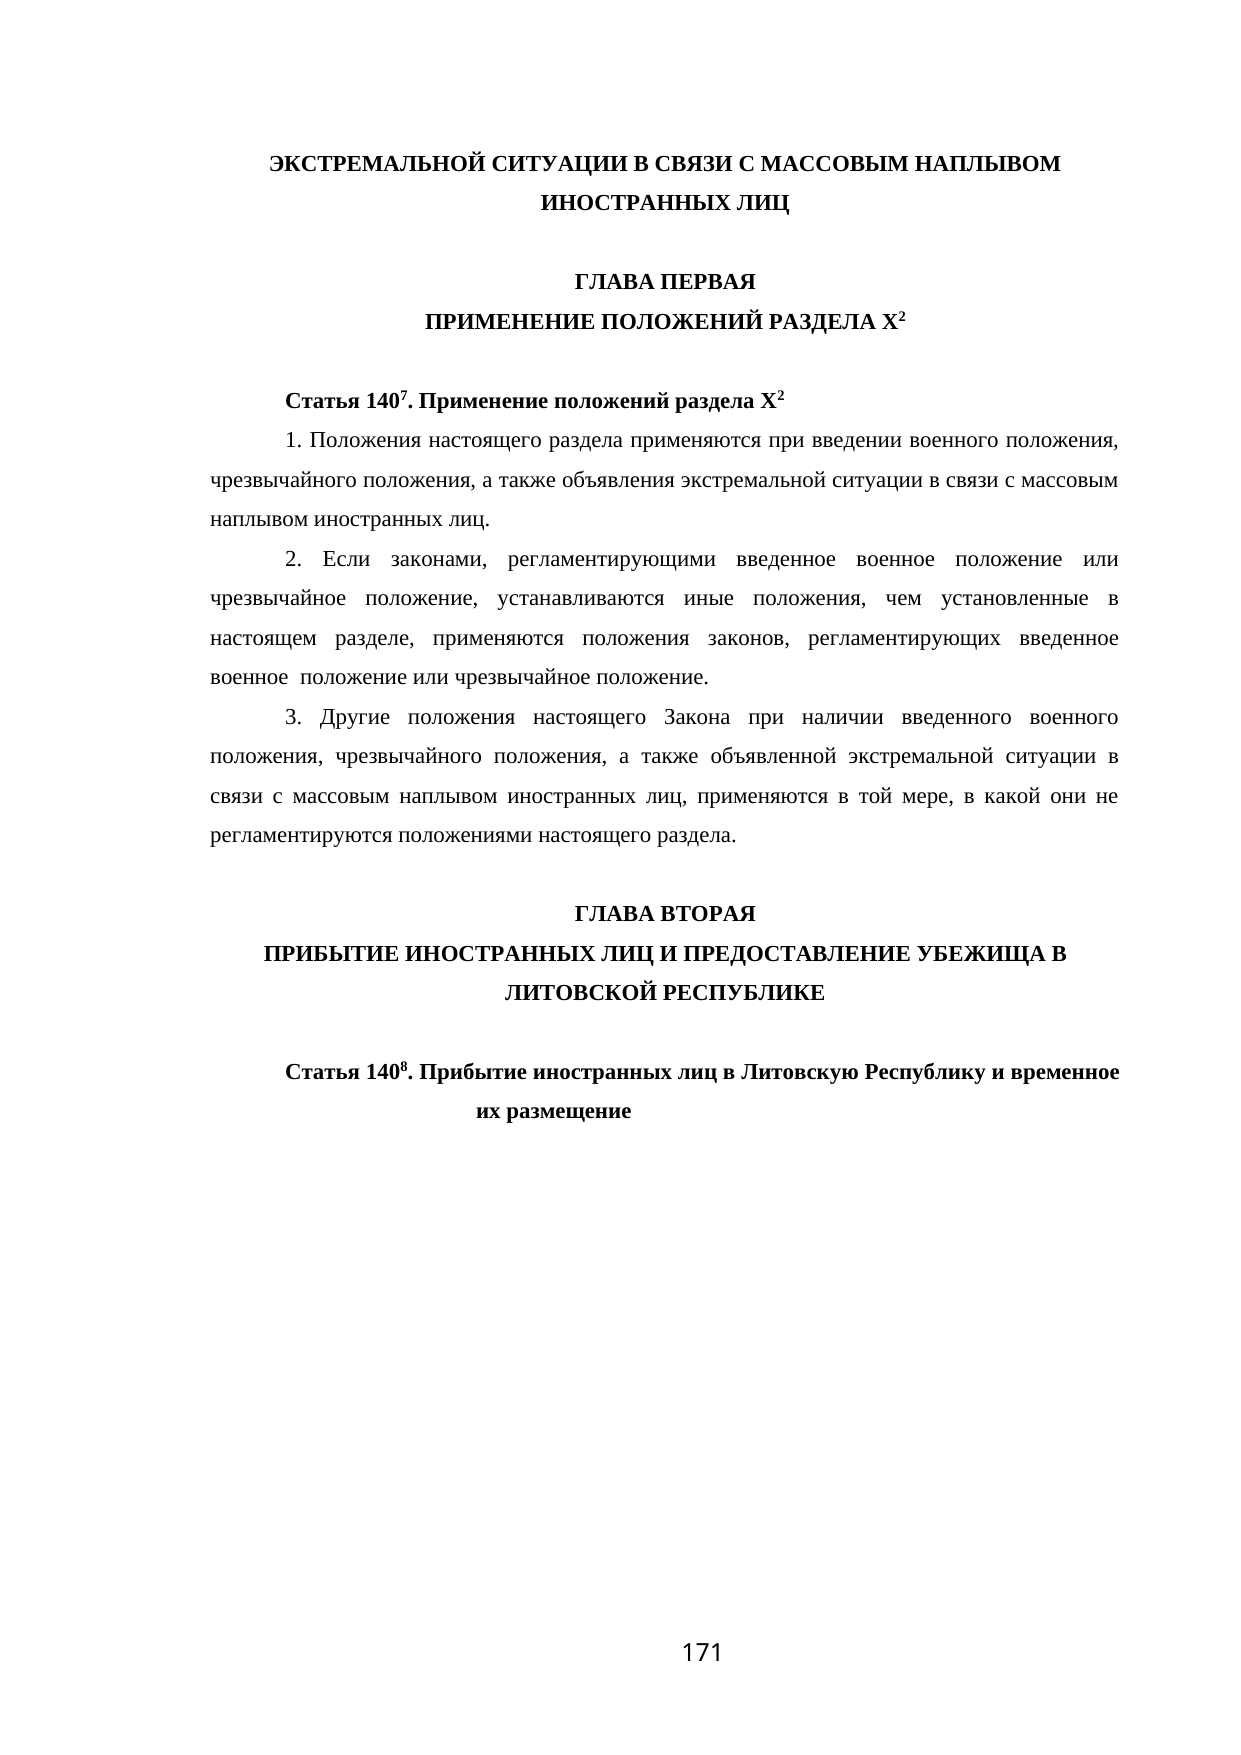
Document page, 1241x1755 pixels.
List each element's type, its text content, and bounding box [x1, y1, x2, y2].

text ЭКСТРЕМАЛЬНОЙ СИТУАЦИИ В СВЯЗИ С МАССОВЫМ НАПЛЫВОМ ИНОСТРАННЫХ ЛИЦ [210, 150, 1120, 216]
text ГЛАВА ПЕРВАЯ [210, 268, 1120, 295]
text ГЛАВА ВТОРАЯ [210, 900, 1120, 926]
text Статья 1408. Прибытие иностранных лиц в Литовскую Республику и временное их размещение [285, 1058, 1120, 1124]
text ПРИМЕНЕНИЕ ПОЛОЖЕНИЙ РАЗДЕЛА Х2 [210, 308, 1120, 334]
text 3. Другие положения настоящего Закона при наличии введенного военного положения, чрезвычайного положения, а также объявленной экстремальной ситуации в связи с массовым наплывом иностранных лиц, применяются в той мере, в какой они не регламентируются положениями настоящего раздела. [210, 703, 1120, 847]
text Статья 1407. Применение положений раздела Х2 [210, 387, 1120, 413]
text 1. Положения настоящего раздела применяются при введении военного положения, чрезвычайного положения, а также объявления экстремальной ситуации в связи с массовым наплывом иностранных лиц. [210, 426, 1120, 532]
text 2. Если законами, регламентирующими введенное военное положение или чрезвычайное положение, устанавливаются иные положения, чем установленные в настоящем разделе, применяются положения законов, регламентирующих введенное военное положение или чрезвычайное положение. [210, 545, 1120, 689]
text ПРИБЫТИЕ ИНОСТРАННЫХ ЛИЦ И ПРЕДОСТАВЛЕНИЕ УБЕЖИЩА В ЛИТОВСКОЙ РЕСПУБЛИКЕ [210, 939, 1120, 1005]
